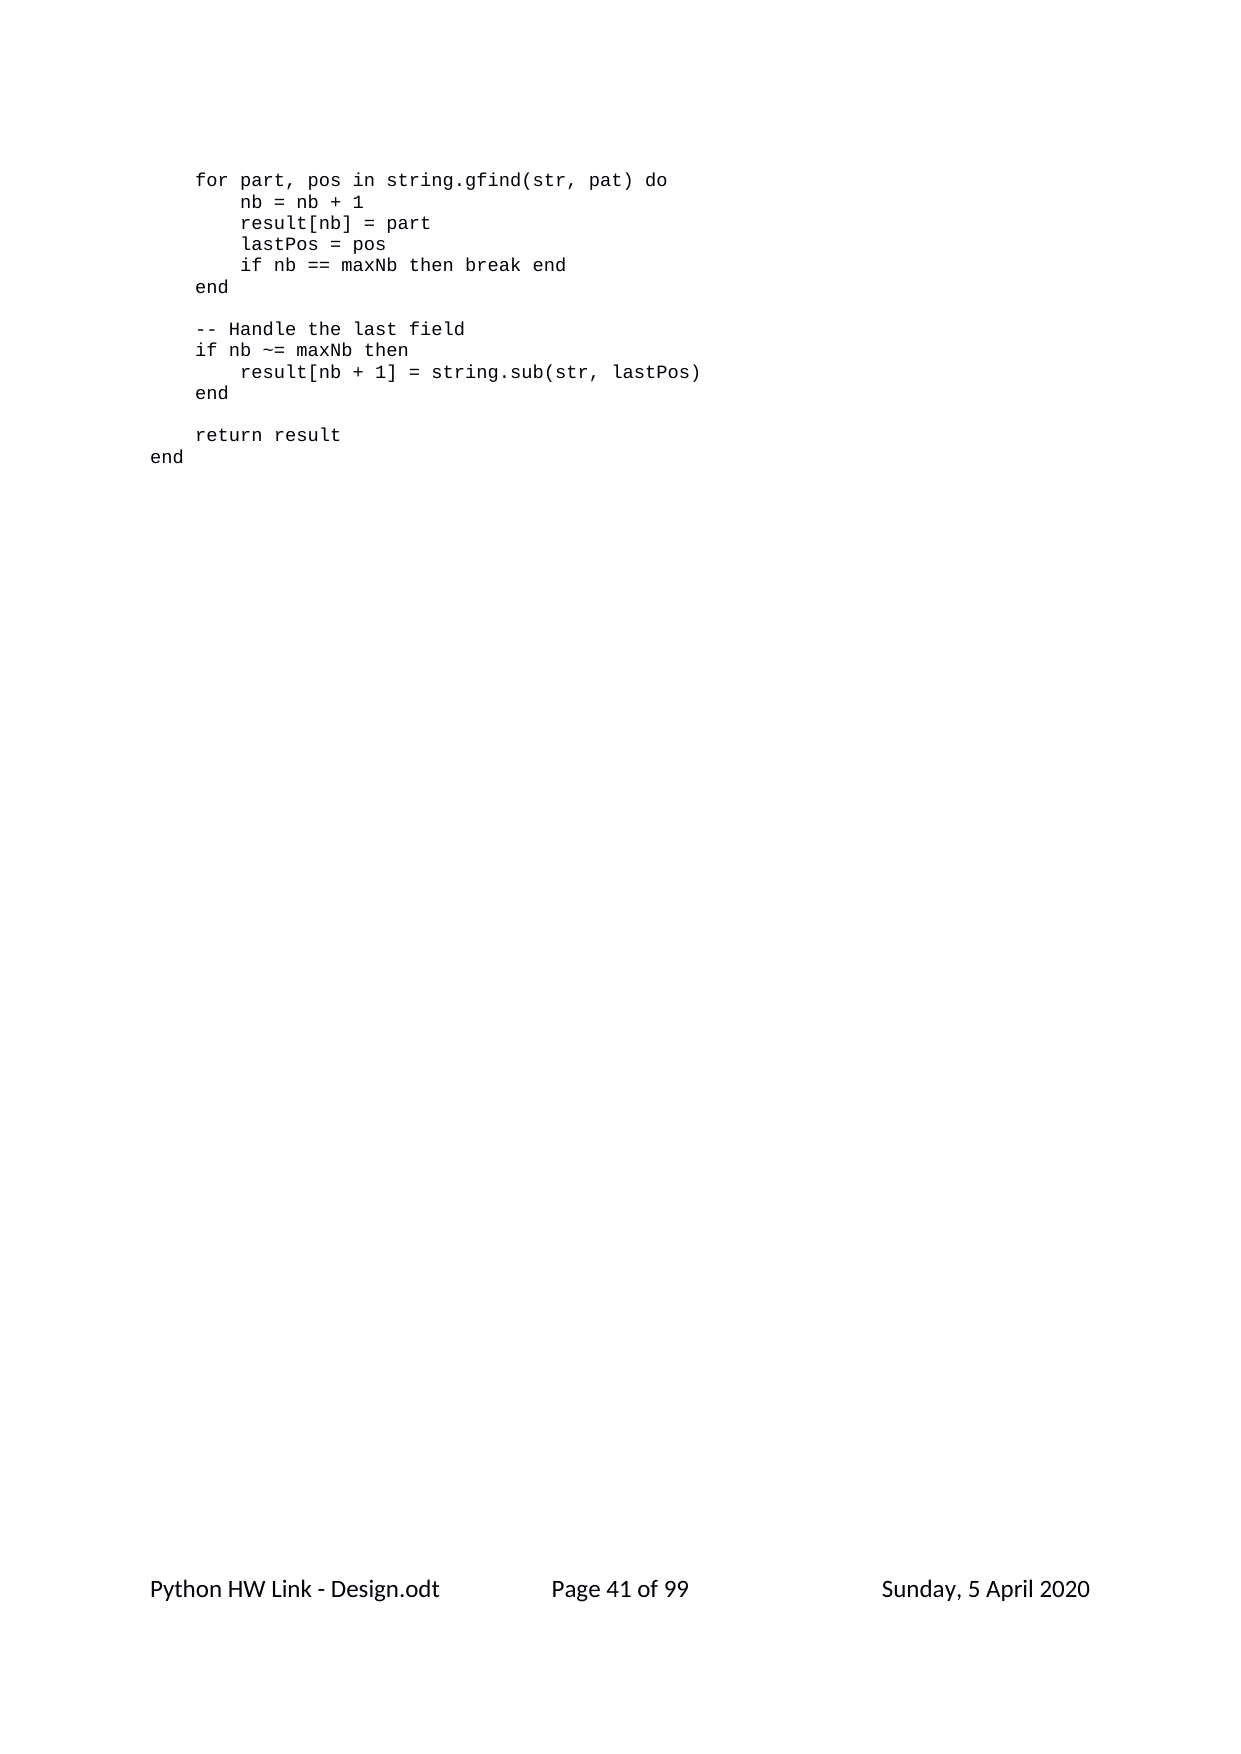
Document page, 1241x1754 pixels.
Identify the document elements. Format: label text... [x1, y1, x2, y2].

text end [150, 277, 1090, 299]
text nb = nb + 1 [150, 192, 1090, 214]
text return result [150, 426, 1090, 447]
text -- Handle the last field [150, 320, 1090, 341]
text if nb == maxNb then break end [150, 256, 1090, 277]
text result[nb] = part [150, 214, 1090, 235]
text end [150, 384, 1090, 405]
text lastPos = pos [150, 235, 1090, 256]
text if nb ~= maxNb then [150, 341, 1090, 362]
text for part, pos in string.gfind(str, pat) do [150, 171, 1090, 192]
text result[nb + 1] = string.sub(str, lastPos) [150, 362, 1090, 384]
text end [150, 447, 1090, 469]
